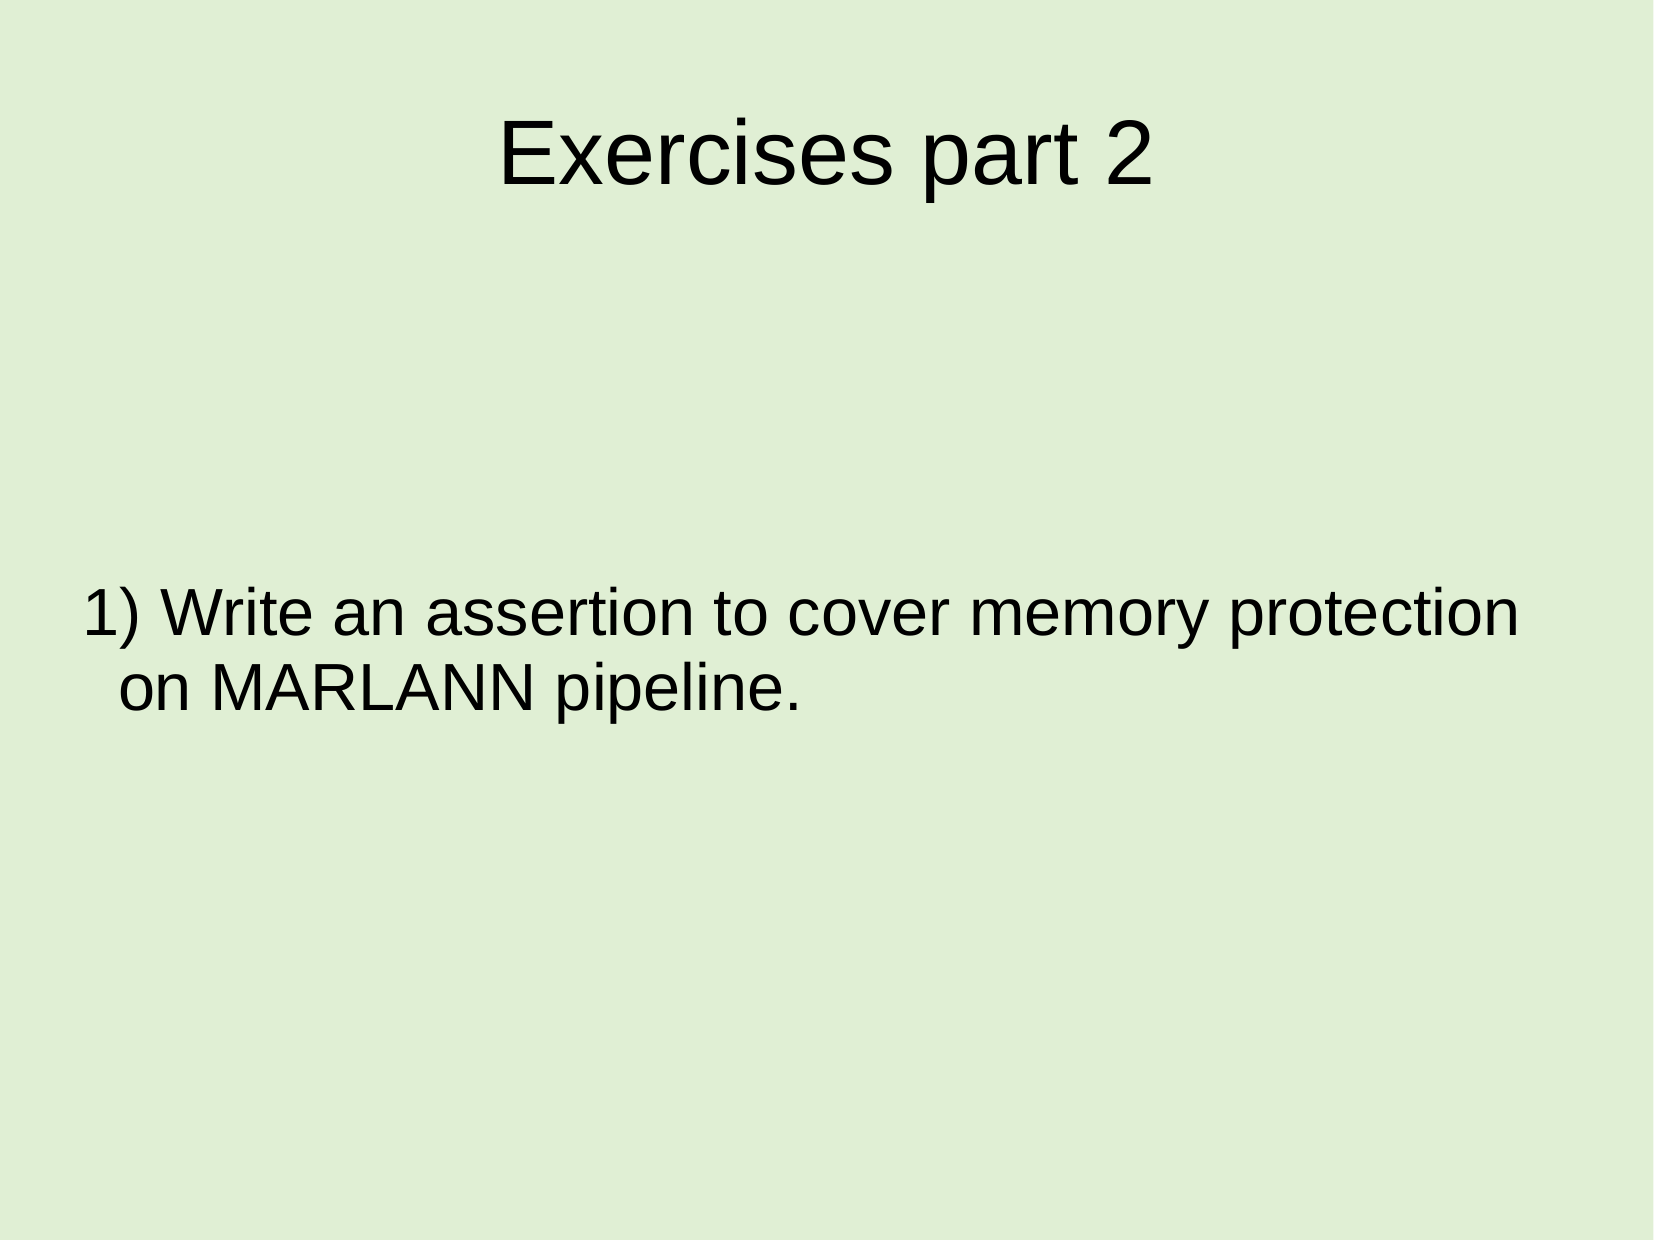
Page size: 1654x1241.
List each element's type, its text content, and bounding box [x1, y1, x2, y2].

subtitle Write an assertion to cover memory protection on MARLANN pipeline. [82, 288, 1571, 1011]
title Exercises part 2 [82, 49, 1571, 257]
